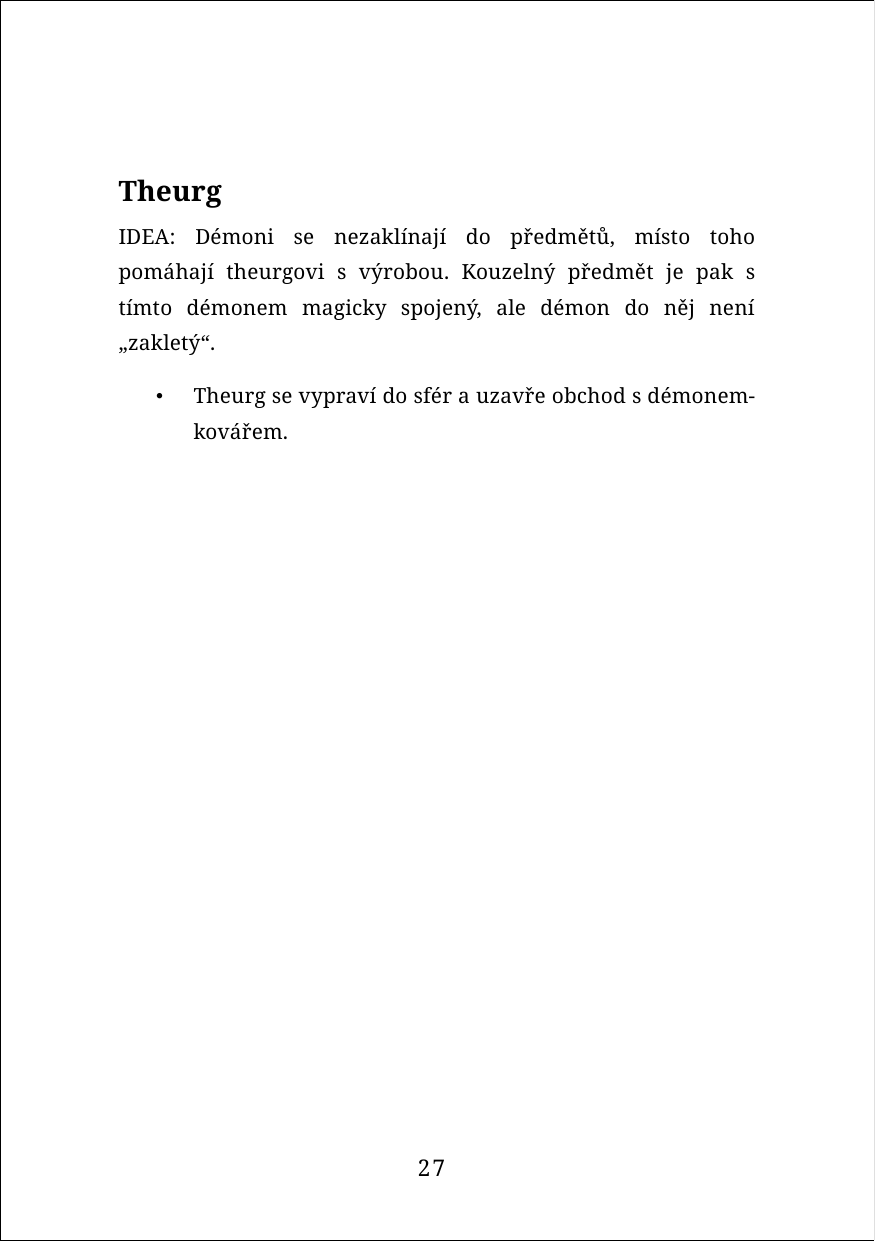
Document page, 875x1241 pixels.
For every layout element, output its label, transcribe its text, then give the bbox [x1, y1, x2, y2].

subtitle Theurg [118, 172, 756, 210]
text IDEA: Démoni se nezaklínají do předmětů, místo toho pomáhají theurgovi s výrobou. Kouzelný předmět je pak s tímto démonem magicky spojený, ale démon do něj není „zakletý“. [118, 222, 756, 357]
list Theurg se vypraví do sfér a uzavře obchod s démonem-kovářem. [156, 382, 756, 446]
